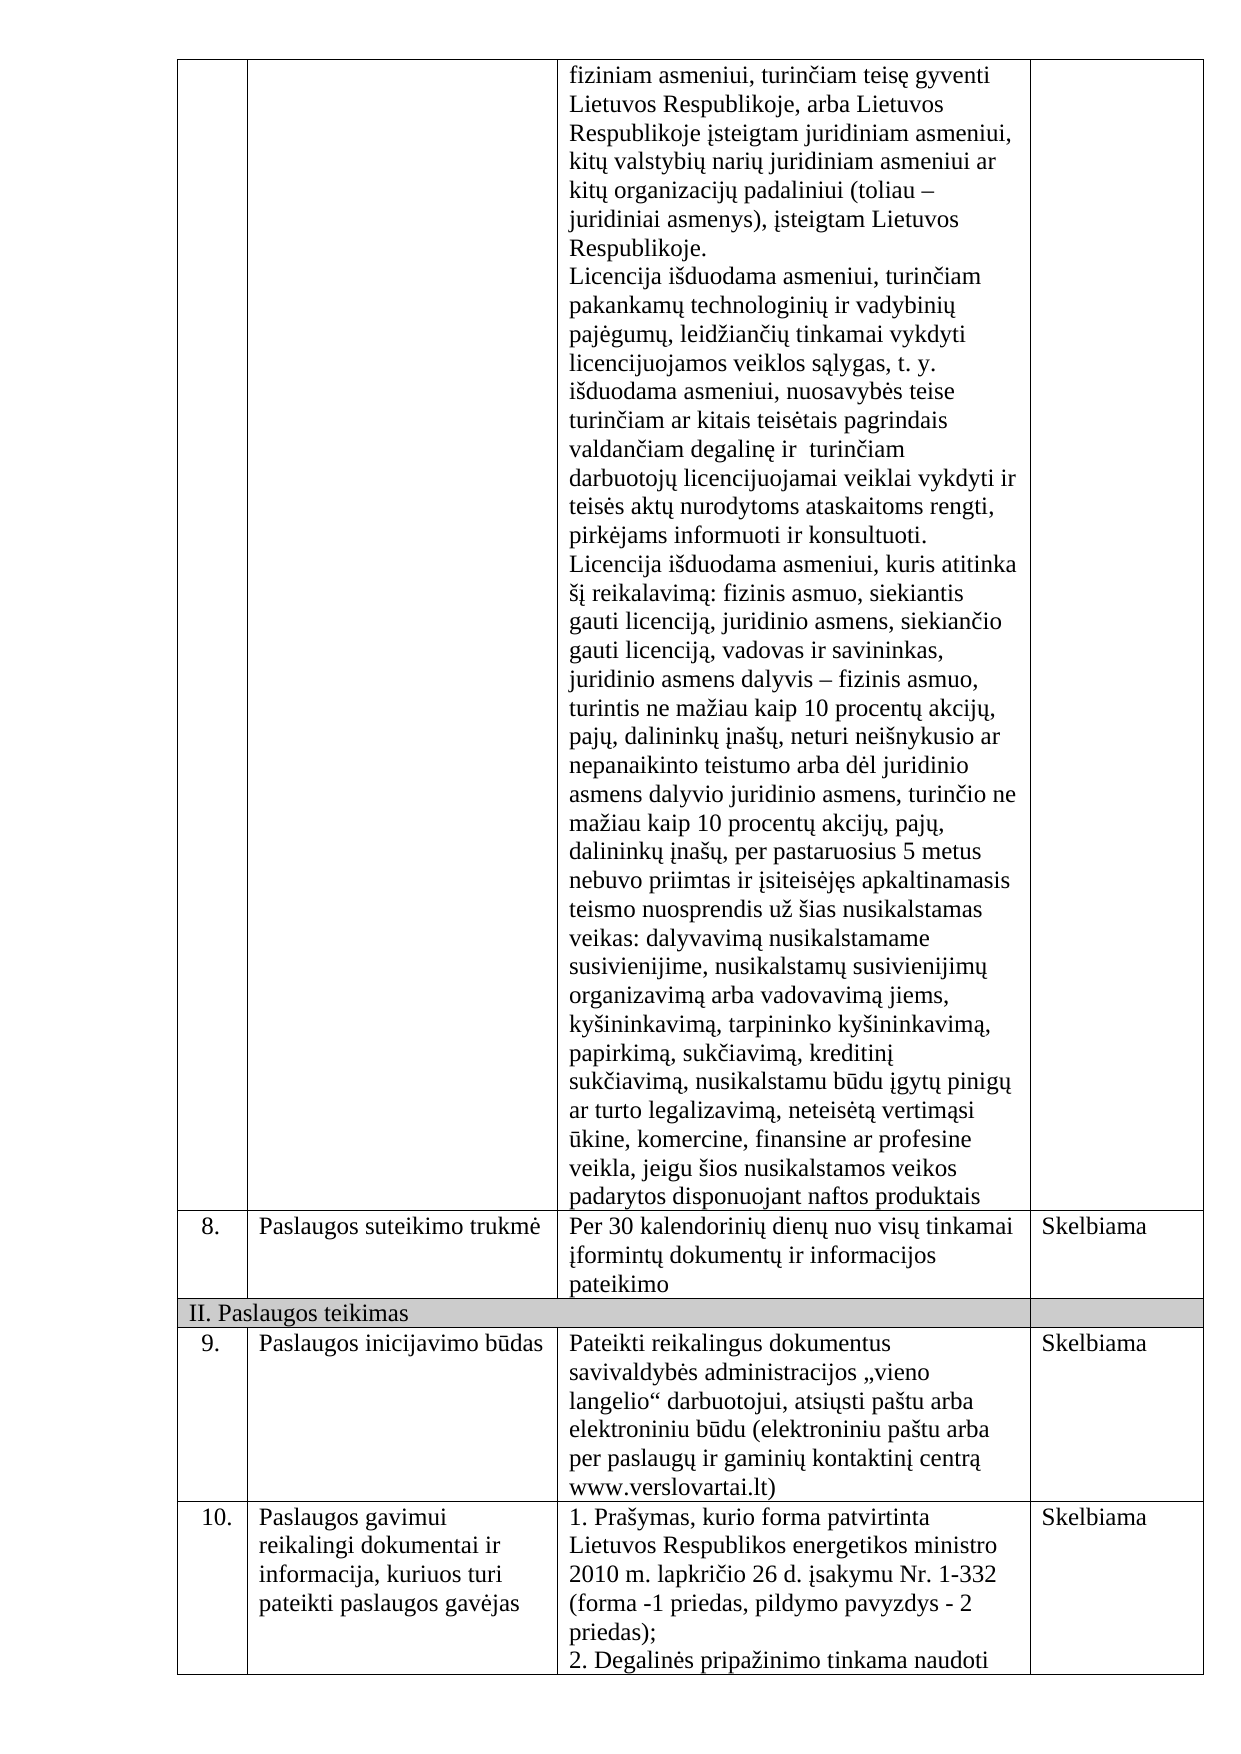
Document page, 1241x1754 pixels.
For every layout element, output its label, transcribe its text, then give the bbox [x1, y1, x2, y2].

table_cell 10. [178, 1502, 247, 1674]
table_cell 9. [178, 1328, 247, 1501]
table_cell Paslaugos gavimui reikalingi dokumentai ir informacija, kuriuos turi pateikti paslaugos gavėjas [248, 1502, 557, 1674]
table_cell Pateikti reikalingus dokumentus savivaldybės administracijos „vieno langelio“ darbuotojui, atsiųsti paštu arba elektroniniu būdu (elektroniniu paštu arba per paslaugų ir gaminių kontaktinį centrą www.verslovartai.lt) [558, 1328, 1030, 1501]
table_cell fiziniam asmeniui, turinčiam teisę gyventi Lietuvos Respublikoje, arba Lietuvos Respublikoje įsteigtam juridiniam asmeniui, kitų valstybių narių juridiniam asmeniui ar kitų organizacijų padaliniui (toliau – juridiniai asmenys), įsteigtam Lietuvos Respublikoje. Licencija išduodama asmeniui, turinčiam pakankamų technologinių ir vadybinių pajėgumų, leidžiančių tinkamai vykdyti licencijuojamos veiklos sąlygas, t. y. išduodama asmeniui, nuosavybės teise turinčiam ar kitais teisėtais pagrindais valdančiam degalinę ir turinčiam darbuotojų licencijuojamai veiklai vykdyti ir teisės aktų nurodytoms ataskaitoms rengti, pirkėjams informuoti ir konsultuoti. Licencija išduodama asmeniui, kuris atitinka šį reikalavimą: fizinis asmuo, siekiantis gauti licenciją, juridinio asmens, siekiančio gauti licenciją, vadovas ir savininkas, juridinio asmens dalyvis – fizinis asmuo, turintis ne mažiau kaip 10 procentų akcijų, pajų, dalininkų įnašų, neturi neišnykusio ar nepanaikinto teistumo arba dėl juridinio asmens dalyvio juridinio asmens, turinčio ne mažiau kaip 10 procentų akcijų, pajų, dalininkų įnašų, per pastaruosius 5 metus nebuvo priimtas ir įsiteisėjęs apkaltinamasis teismo nuosprendis už šias nusikalstamas veikas: dalyvavimą nusikalstamame susivienijime, nusikalstamų susivienijimų organizavimą arba vadovavimą jiems, kyšininkavimą, tarpininko kyšininkavimą, papirkimą, sukčiavimą, kreditinį sukčiavimą, nusikalstamu būdu įgytų pinigų ar turto legalizavimą, neteisėtą vertimąsi ūkine, komercine, finansine ar profesine veikla, jeigu šios nusikalstamos veikos padarytos disponuojant naftos produktais [558, 60, 1030, 1210]
table_cell Skelbiama [1031, 1502, 1203, 1674]
table_cell 1. Prašymas, kurio forma patvirtinta Lietuvos Respublikos energetikos ministro 2010 m. lapkričio 26 d. įsakymu Nr. 1-332 (forma -1 priedas, pildymo pavyzdys - 2 priedas); 2. Degalinės pripažinimo tinkama naudoti [558, 1502, 1030, 1674]
table_cell Skelbiama [1031, 1211, 1203, 1297]
table_cell [1031, 60, 1203, 1210]
table_cell II. Paslaugos teikimas [178, 1299, 1030, 1327]
table_cell Per 30 kalendorinių dienų nuo visų tinkamai įformintų dokumentų ir informacijos pateikimo [558, 1211, 1030, 1297]
table_cell Paslaugos inicijavimo būdas [248, 1328, 557, 1501]
table_cell 8. [178, 1211, 247, 1297]
table_cell Paslaugos suteikimo trukmė [248, 1211, 557, 1297]
table_cell [248, 60, 557, 1210]
table_cell [1031, 1299, 1203, 1327]
table_cell [178, 60, 247, 1210]
table_cell Skelbiama [1031, 1328, 1203, 1501]
